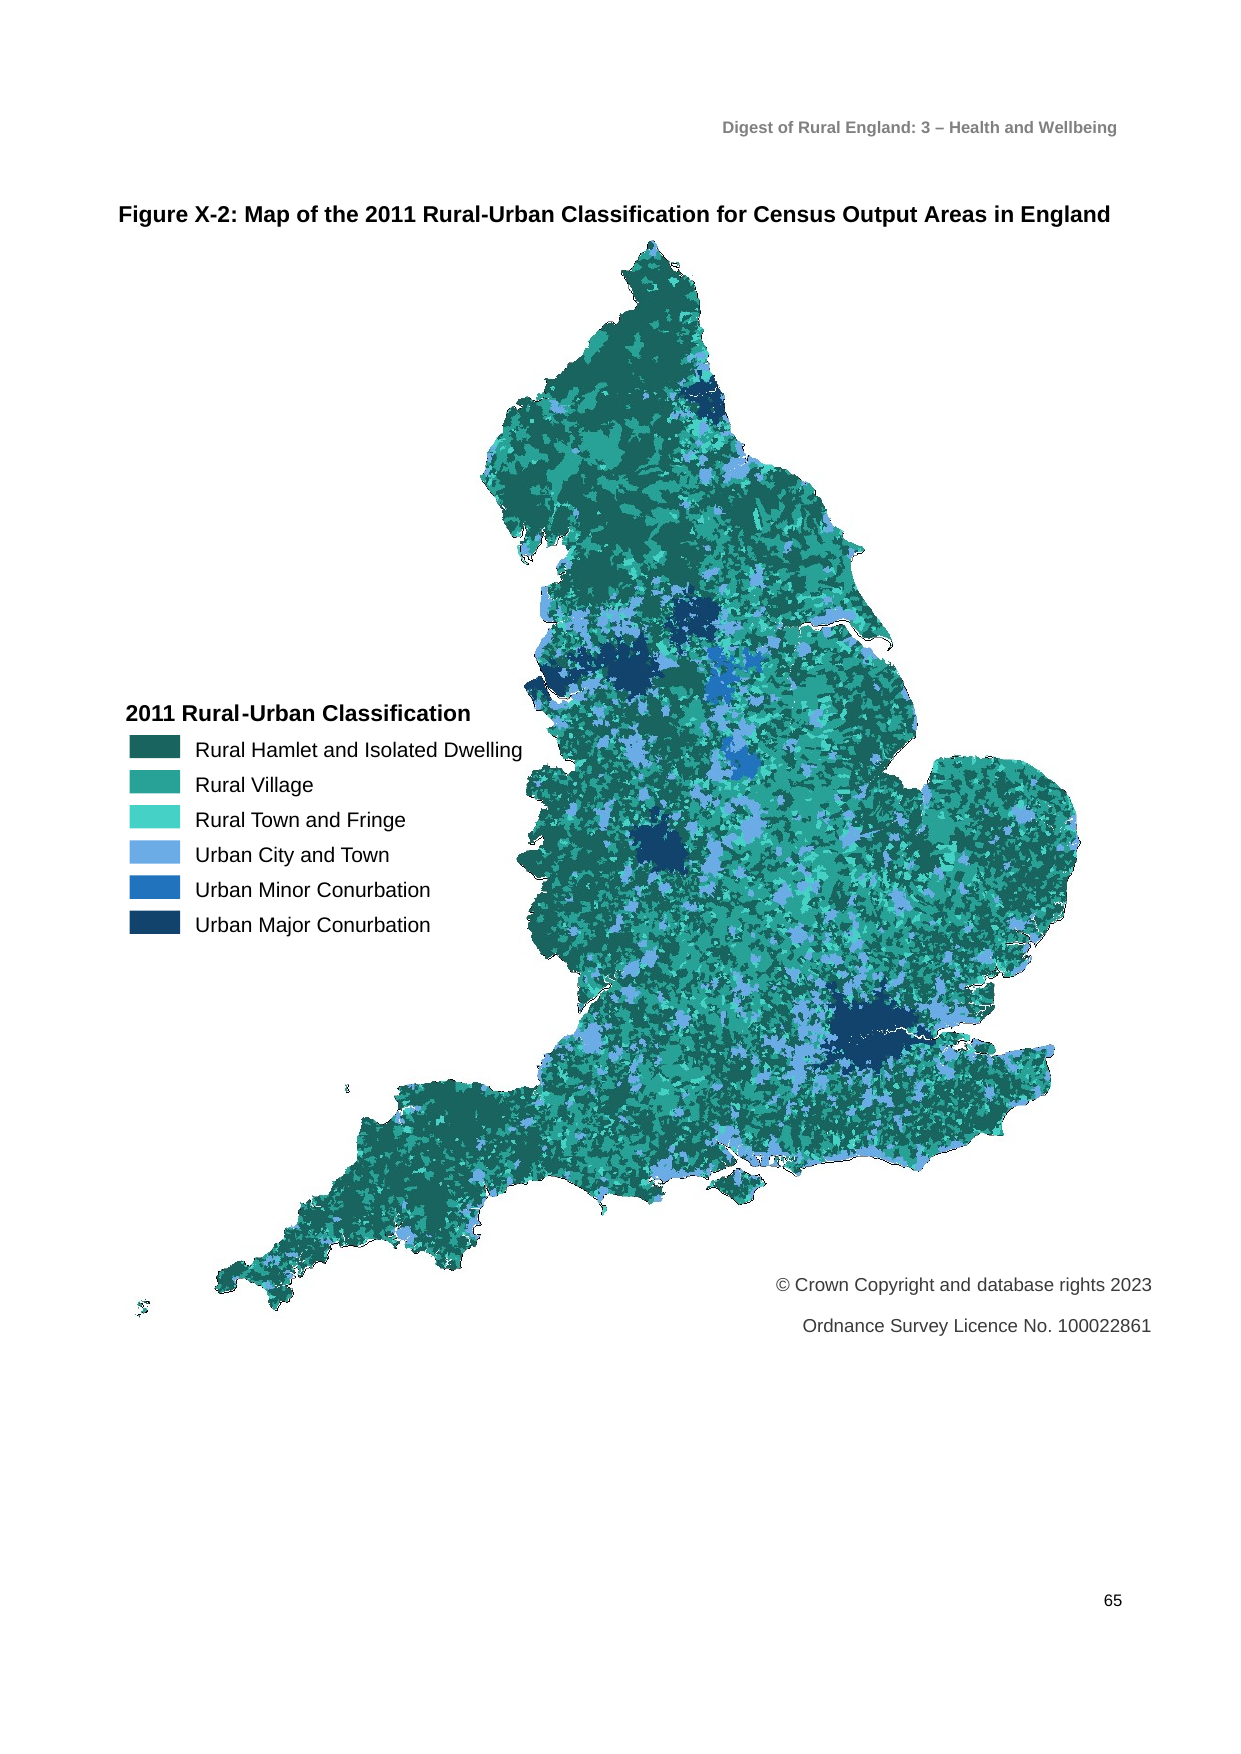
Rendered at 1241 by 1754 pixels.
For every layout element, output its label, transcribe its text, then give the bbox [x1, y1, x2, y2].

text Figure X-2: Map of the 2011 Rural-Urban Classification for Census Output Areas in England [118, 201, 1122, 228]
